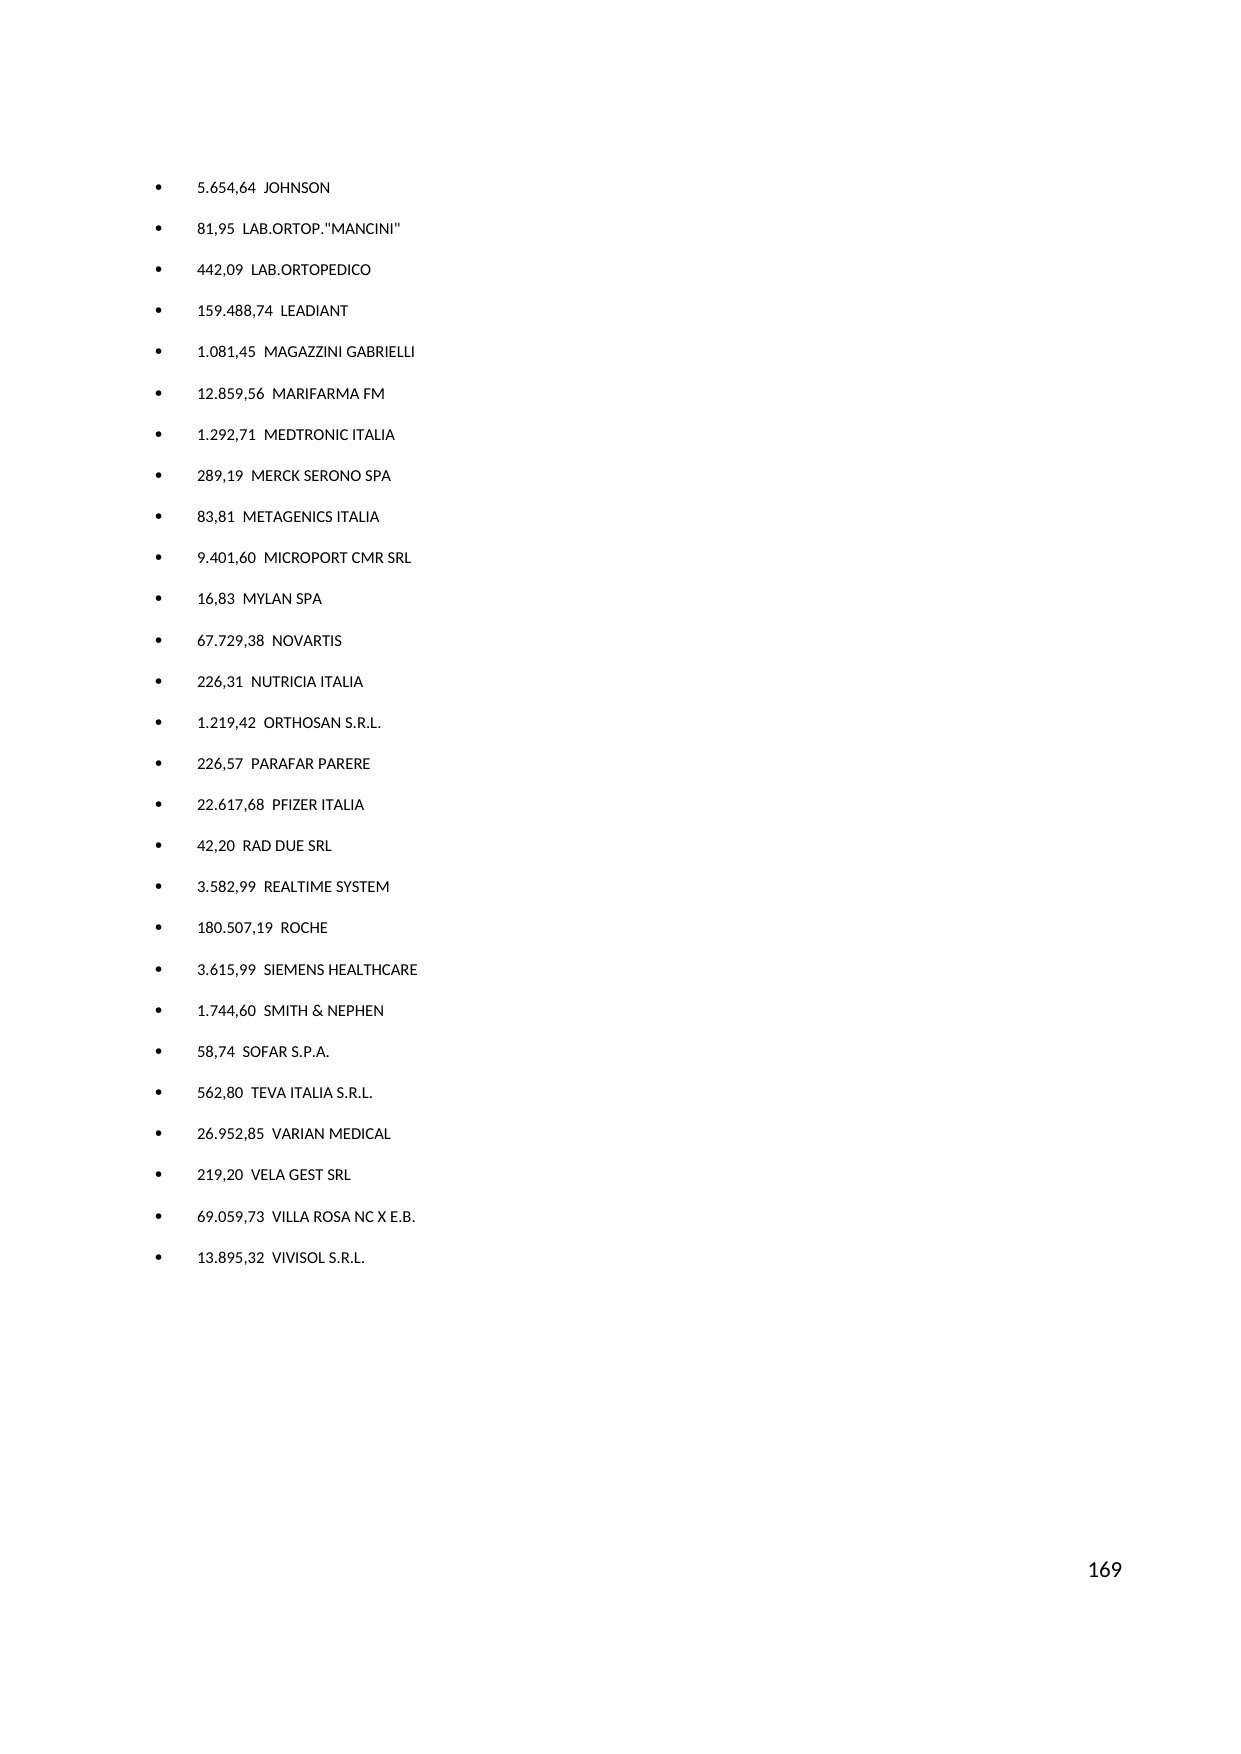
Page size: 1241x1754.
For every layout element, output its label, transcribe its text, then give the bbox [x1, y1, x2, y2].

list 69.059,73 VILLA ROSA NC X E.B. [156, 1206, 1122, 1226]
list 3.582,99 REALTIME SYSTEM [156, 877, 1122, 897]
list 13.895,32 VIVISOL S.R.L. [156, 1247, 1122, 1267]
list 562,80 TEVA ITALIA S.R.L. [156, 1082, 1122, 1103]
list 42,20 RAD DUE SRL [156, 836, 1122, 856]
list 26.952,85 VARIAN MEDICAL [156, 1123, 1122, 1144]
list 219,20 VELA GEST SRL [156, 1165, 1122, 1185]
list 9.401,60 MICROPORT CMR SRL [156, 547, 1122, 568]
list 1.292,71 MEDTRONIC ITALIA [156, 424, 1122, 444]
list 1.081,45 MAGAZZINI GABRIELLI [156, 342, 1122, 362]
list 226,57 PARAFAR PARERE [156, 753, 1122, 773]
list 180.507,19 ROCHE [156, 918, 1122, 938]
list 58,74 SOFAR S.P.A. [156, 1041, 1122, 1062]
list 159.488,74 LEADIANT [156, 301, 1122, 321]
list 81,95 LAB.ORTOP."MANCINI" [156, 218, 1122, 239]
list 22.617,68 PFIZER ITALIA [156, 794, 1122, 815]
list 83,81 METAGENICS ITALIA [156, 506, 1122, 527]
list 442,09 LAB.ORTOPEDICO [156, 259, 1122, 280]
list 289,19 MERCK SERONO SPA [156, 465, 1122, 486]
list 67.729,38 NOVARTIS [156, 630, 1122, 650]
list 5.654,64 JOHNSON [156, 177, 1122, 197]
list 16,83 MYLAN SPA [156, 589, 1122, 609]
list 1.744,60 SMITH & NEPHEN [156, 1000, 1122, 1020]
list 226,31 NUTRICIA ITALIA [156, 671, 1122, 691]
list 3.615,99 SIEMENS HEALTHCARE [156, 959, 1122, 979]
list 12.859,56 MARIFARMA FM [156, 383, 1122, 403]
list 1.219,42 ORTHOSAN S.R.L. [156, 712, 1122, 732]
